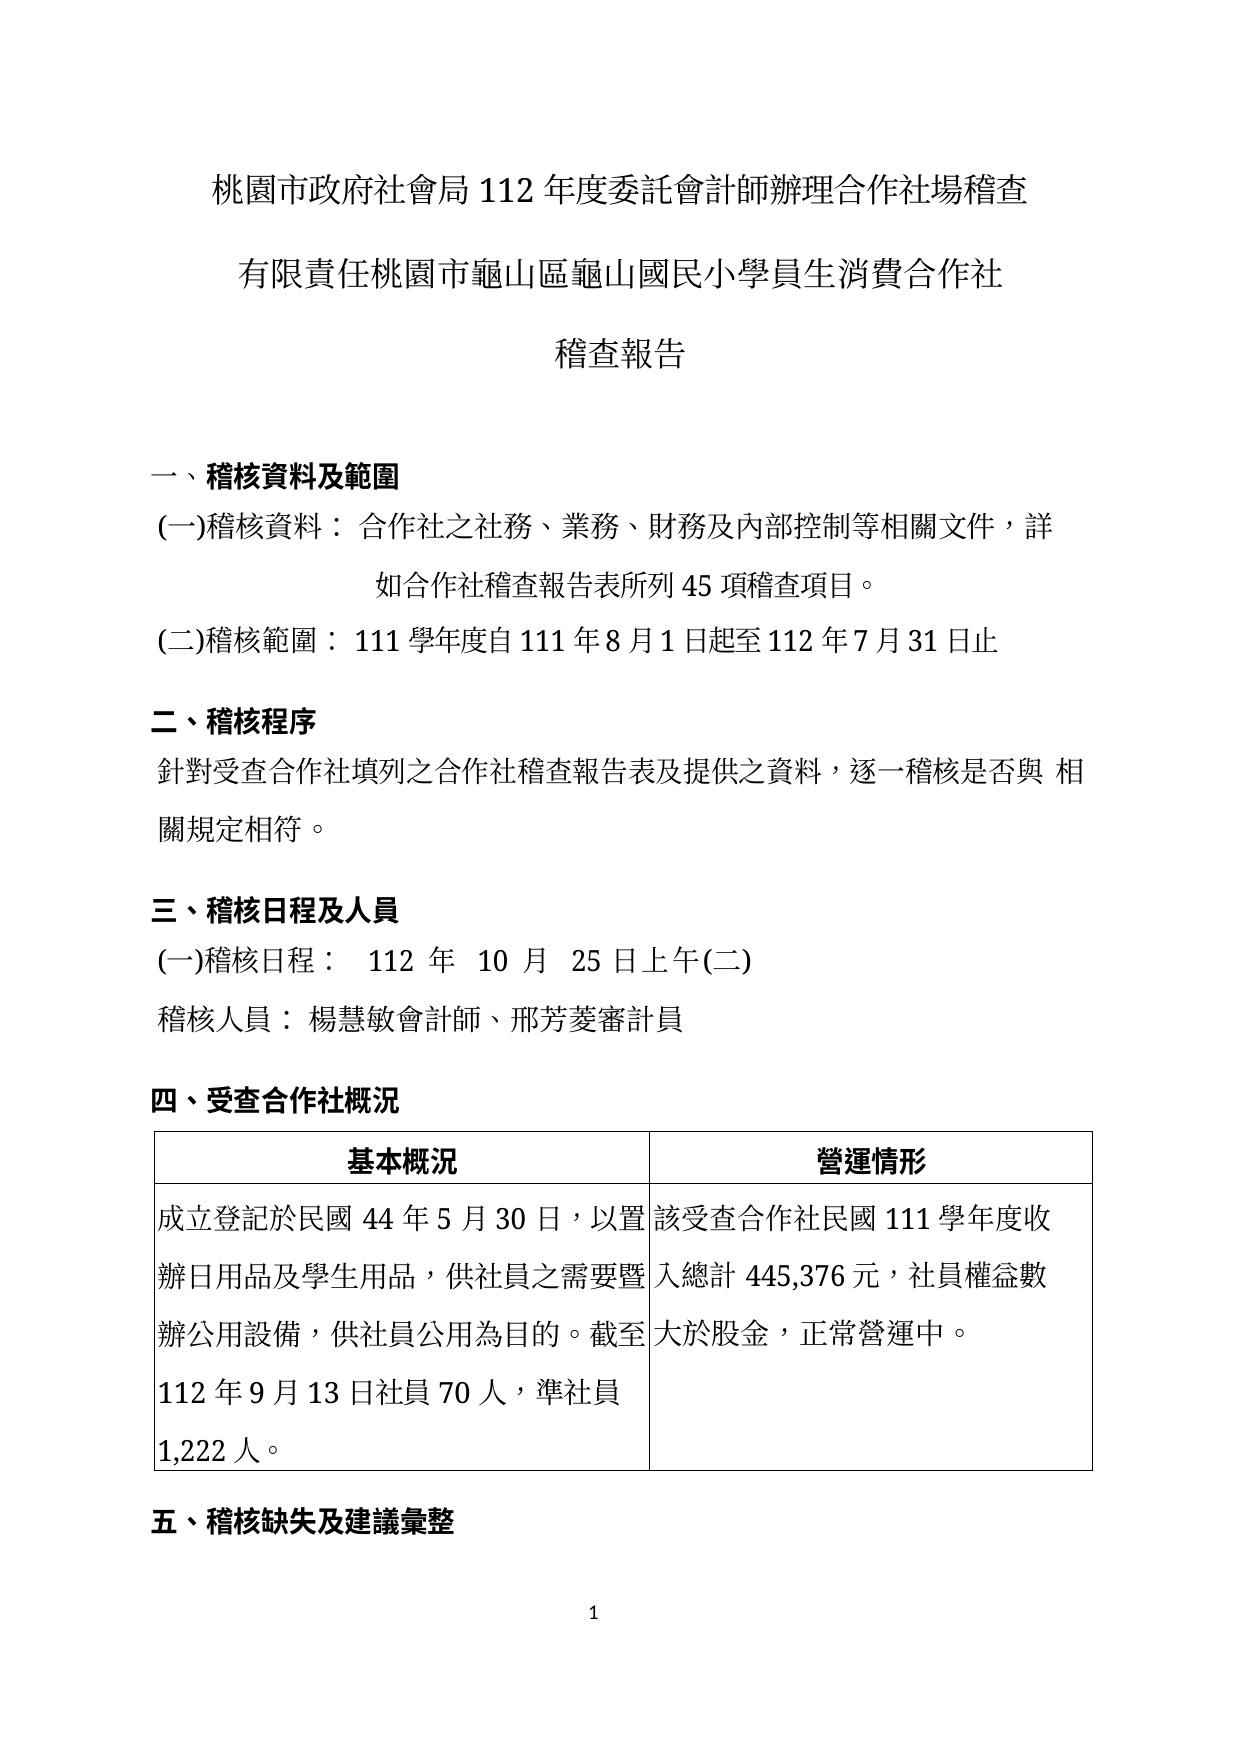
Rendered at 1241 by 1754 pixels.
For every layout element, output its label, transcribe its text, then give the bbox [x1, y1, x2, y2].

table_cell 成立登記於民國 44 年 5 月 30 日，以置辦日用品及學生用品，供社員之需要暨辦公用設備，供社員公用為目的。截至112 年 9 月 13 日社員 70 人，準社員 1,222 人。 [155, 1184, 649, 1470]
text (一)稽核資料： 合作社之社務、業務、財務及內部控制等相關文件，詳如合作社稽查報告表所列 45 項稽查項目。 [157, 504, 1076, 605]
text 1 [94, 1599, 1092, 1624]
text 稽查報告 [203, 332, 1037, 374]
table_cell 該受查合作社民國 111 學年度收 入總計 445,376 元，社員權益數大於股金，正常營運中。 [650, 1184, 1092, 1470]
subtitle 四、受查合作社概況 [151, 1077, 1176, 1119]
text 五、稽核缺失及建議彙整 [151, 1498, 1176, 1541]
text (一)稽核日程： 112 年 10 月 25 日上午(二)稽核人員： 楊慧敏會計師、邢芳菱審計員 [157, 938, 755, 1038]
table_header 營運情形 [650, 1132, 1092, 1183]
text 針對受查合作社填列之合作社稽查報告表及提供之資料，逐一稽核是否與 相關規定相符。 [157, 749, 1090, 849]
subtitle 三、稽核日程及人員 [151, 888, 1176, 930]
subtitle 二、稽核程序 [151, 698, 1176, 741]
text 一、稽核資料及範圍 [151, 454, 1176, 496]
text 桃園市政府社會局 112 年度委託會計師辦理合作社場稽查有限責任桃園市龜山區龜山國民小學員生消費合作社 [203, 164, 1037, 296]
table_header 基本概況 [155, 1132, 649, 1183]
text (二)稽核範圍： 111 學年度自 111 年 8 月 1 日起至 112 年 7 月 31 日止 [157, 622, 1176, 659]
